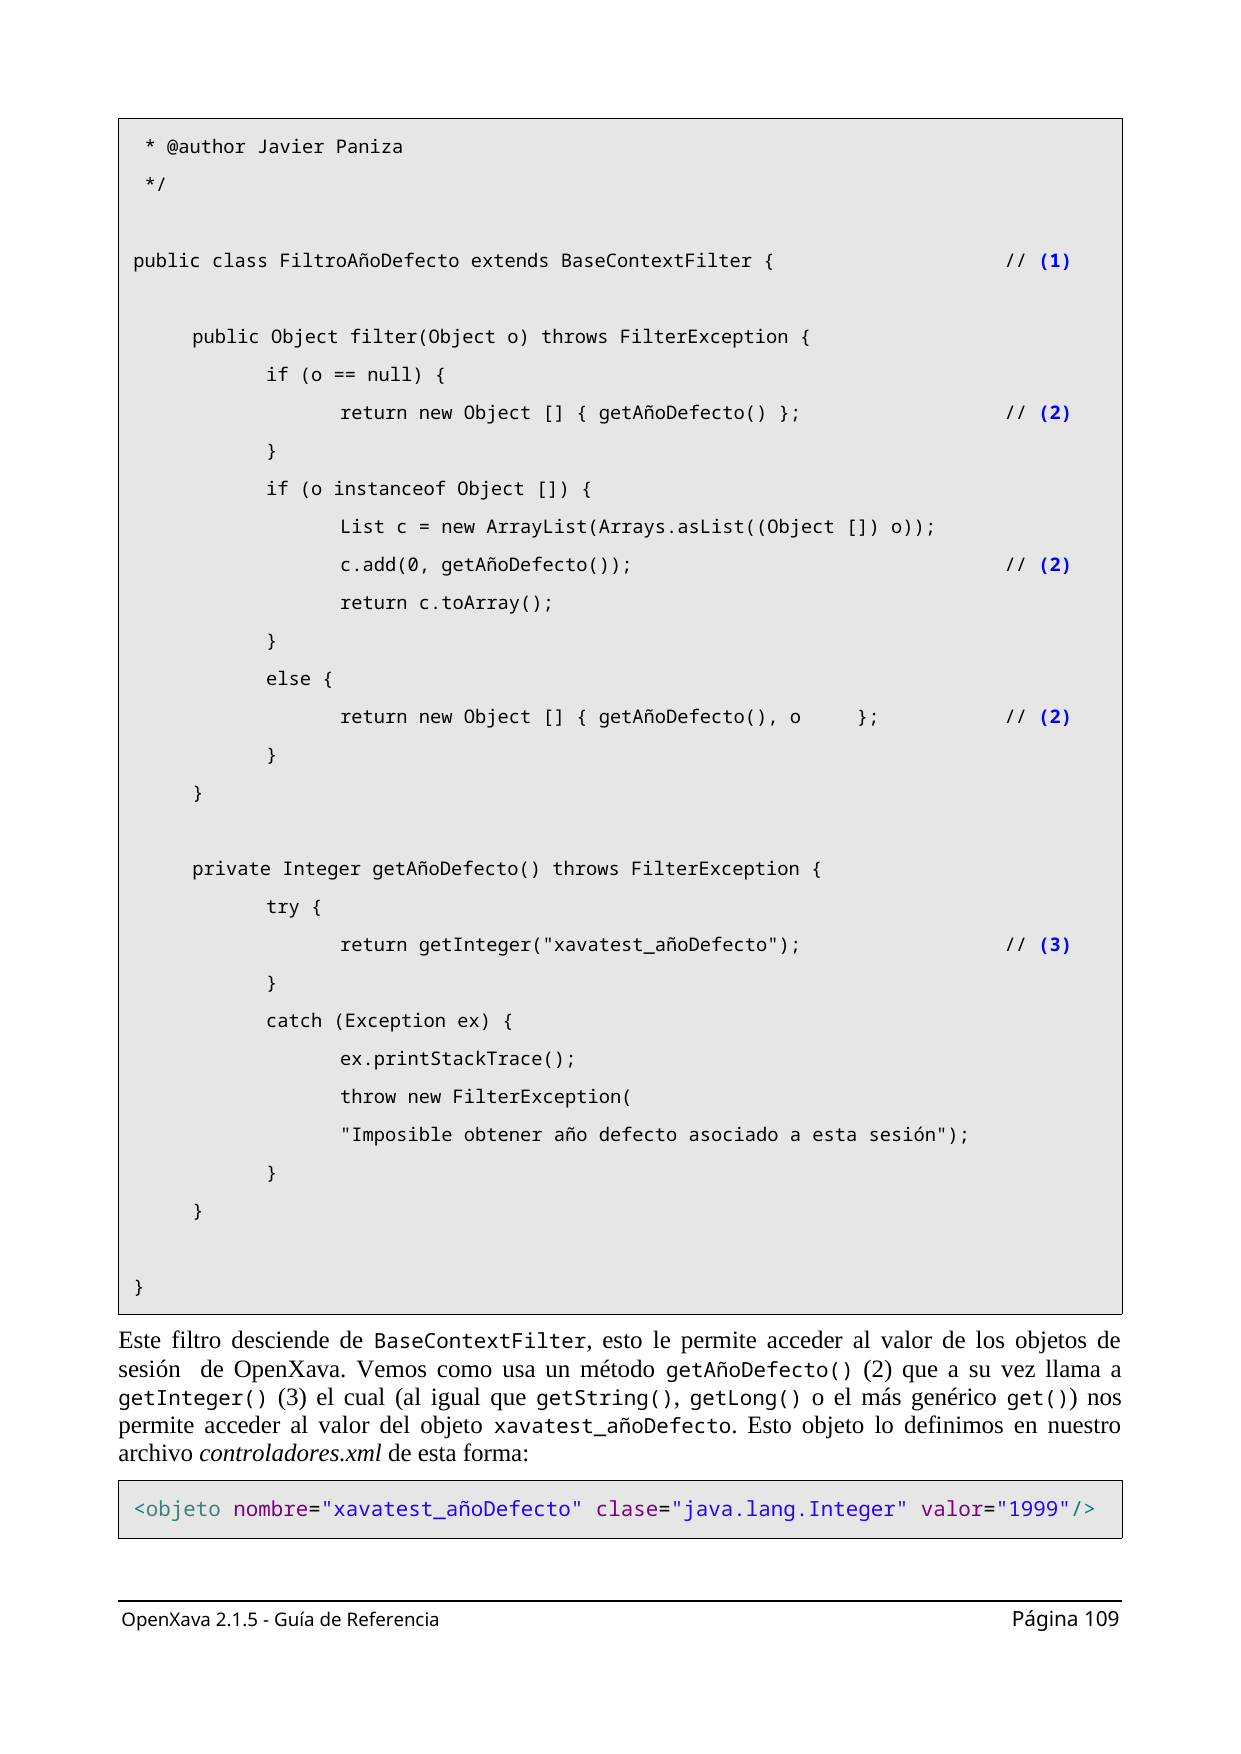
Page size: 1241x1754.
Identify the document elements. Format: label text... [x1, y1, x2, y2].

text return getInteger("xavatest_añoDefecto"); // (3) [119, 917, 1122, 954]
text } [119, 422, 1122, 460]
text return new Object [] { getAñoDefecto(), o }; // (2) [119, 688, 1122, 726]
text private Integer getAñoDefecto() throws FilterException { [119, 841, 1122, 878]
text } [119, 726, 1122, 764]
text throw new FilterException( [119, 1069, 1122, 1107]
text */ [119, 156, 1122, 194]
text else { [119, 650, 1122, 688]
text ex.printStackTrace(); [119, 1031, 1122, 1069]
text <objeto nombre="xavatest_añoDefecto" clase="java.lang.Integer" valor="1999"/> [119, 1481, 1122, 1538]
text } [119, 954, 1122, 993]
text try { [119, 878, 1122, 917]
text catch (Exception ex) { [119, 993, 1122, 1031]
text public Object filter(Object o) throws FilterException { [119, 308, 1122, 346]
text if (o instanceof Object []) { [119, 460, 1122, 498]
text List c = new ArrayList(Arrays.asList((Object []) o)); [119, 498, 1122, 536]
text return c.toArray(); [119, 574, 1122, 612]
text } [119, 764, 1122, 802]
text } [119, 1259, 1122, 1314]
text } [119, 612, 1122, 650]
text return new Object [] { getAñoDefecto() }; // (2) [119, 384, 1122, 422]
text if (o == null) { [119, 346, 1122, 384]
text c.add(0, getAñoDefecto()); // (2) [119, 536, 1122, 574]
text } [119, 1145, 1122, 1183]
text "Imposible obtener año defecto asociado a esta sesión"); [119, 1107, 1122, 1145]
text * @author Javier Paniza [119, 119, 1122, 156]
text public class FiltroAñoDefecto extends BaseContextFilter { // (1) [119, 232, 1122, 270]
text Este filtro desciende de BaseContextFilter, esto le permite acceder al valor de los objetos de sesión de OpenXava. Vemos como usa un método getAñoDefecto() (2) que a su vez llama a getInteger() (3) el cual (al igual que getString(), getLong() o el más genérico get()) nos permite acceder al valor del objeto xavatest_añoDefecto. Esto objeto lo definimos en nuestro archivo controladores.xml de esta forma: [118, 1327, 1122, 1467]
text } [119, 1183, 1122, 1221]
